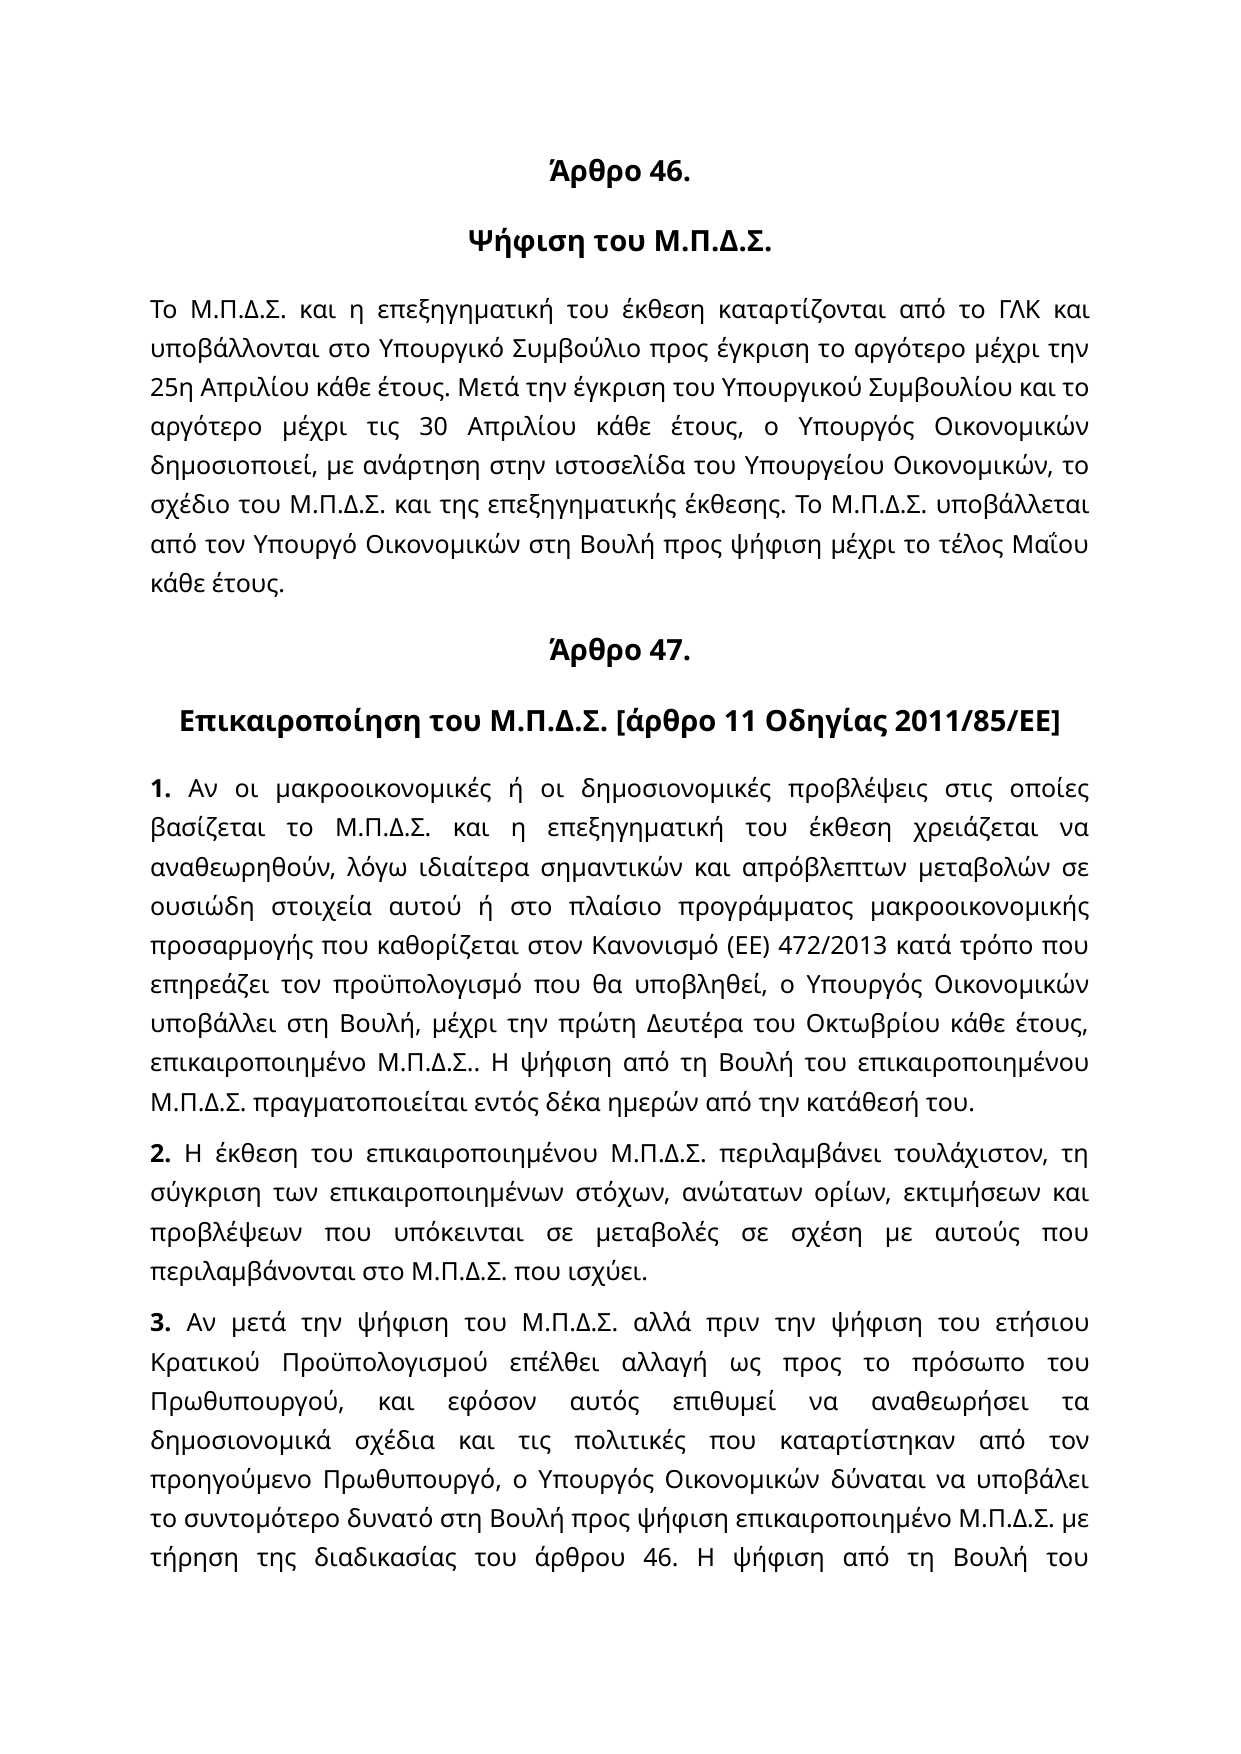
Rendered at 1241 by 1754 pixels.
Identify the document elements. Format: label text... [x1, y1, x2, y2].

subtitle Άρθρο 47. [150, 629, 1090, 669]
subtitle Άρθρο 46. [150, 150, 1090, 190]
subtitle Επικαιροποίηση του Μ.Π.Δ.Σ. [άρθρο 11 Οδηγίας 2011/85/ΕΕ] [150, 700, 1090, 740]
text 1. Αν οι μακροοικονομικές ή οι δημοσιονομικές προβλέψεις στις οποίες βασίζεται το Μ.Π.Δ.Σ. και η επεξηγηματική του έκθεση χρειάζεται να αναθεωρηθούν, λόγω ιδιαίτερα σημαντικών και απρόβλεπτων μεταβολών σε ουσιώδη στοιχεία αυτού ή στο πλαίσιο προγράμματος μακροοικονομικής προσαρμογής που καθορίζεται στον Κανονισμό (ΕΕ) 472/2013 κατά τρόπο που επηρεάζει τον προϋπολογισμό που θα υποβληθεί, ο Υπουργός Οικονομικών υποβάλλει στη Βουλή, μέχρι την πρώτη Δευτέρα του Οκτωβρίου κάθε έτους, επικαιροποιημένο Μ.Π.Δ.Σ.. Η ψήφιση από τη Βουλή του επικαιροποιημένου Μ.Π.Δ.Σ. πραγματοποιείται εντός δέκα ημερών από την κατάθεσή του. [150, 771, 1090, 1118]
text Το Μ.Π.Δ.Σ. και η επεξηγηματική του έκθεση καταρ­τίζονται από το ΓΛΚ και υποβάλλονται στο Υπουργικό Συμβούλιο προς έγκριση το αργότερο μέχρι την 25η Απριλίου κάθε έτους. Μετά την έγκριση του Υπουργικού Συμβουλίου και το αργότερο μέχρι τις 30 Απριλίου κάθε έτους, ο Υπουργός Οικονομικών δημοσιοποιεί, με ανάρ­τηση στην ιστοσελίδα του Υπουργείου Οικονομικών, το σχέδιο του Μ.Π.Δ.Σ. και της επεξηγηματικής έκθεσης. Το Μ.Π.Δ.Σ. υποβάλλεται από τον Υπουργό Οικονομικών στη Βουλή προς ψήφιση μέχρι το τέλος Μαΐου κάθε έτους. [150, 291, 1090, 599]
text 3. Αν μετά την ψήφιση του Μ.Π.Δ.Σ. αλλά πριν την ψήφιση του ετήσιου Κρατικού Προϋπολογισμού επέλθει αλλαγή ως προς το πρόσωπο του Πρωθυπουργού, και εφόσον αυτός επιθυμεί να αναθεωρήσει τα δημοσιονομικά σχέδια και τις πολιτικές που καταρτίστηκαν από τον προηγούμενο Πρωθυπουργό, ο Υπουργός Οικονομικών δύναται να υποβάλει το συντομότερο δυνατό στη Βουλή προς ψήφιση επικαιροποιημένο Μ.Π.Δ.Σ. με τήρηση της διαδικασίας του άρθρου 46. Η ψήφιση από τη Βουλή του [150, 1305, 1090, 1574]
subtitle Ψήφιση του Μ.Π.Δ.Σ. [150, 221, 1090, 260]
text 2. Η έκθεση του επικαιροποιημένου Μ.Π.Δ.Σ. περιλαμβάνει τουλάχιστον, τη σύγκριση των επικαιροποιημένων στόχων, ανώτατων ορίων, εκτιμήσεων και προβλέψεων που υπόκεινται σε μεταβολές σε σχέση με αυτούς που περιλαμβάνονται στο Μ.Π.Δ.Σ. που ισχύει. [150, 1136, 1090, 1287]
